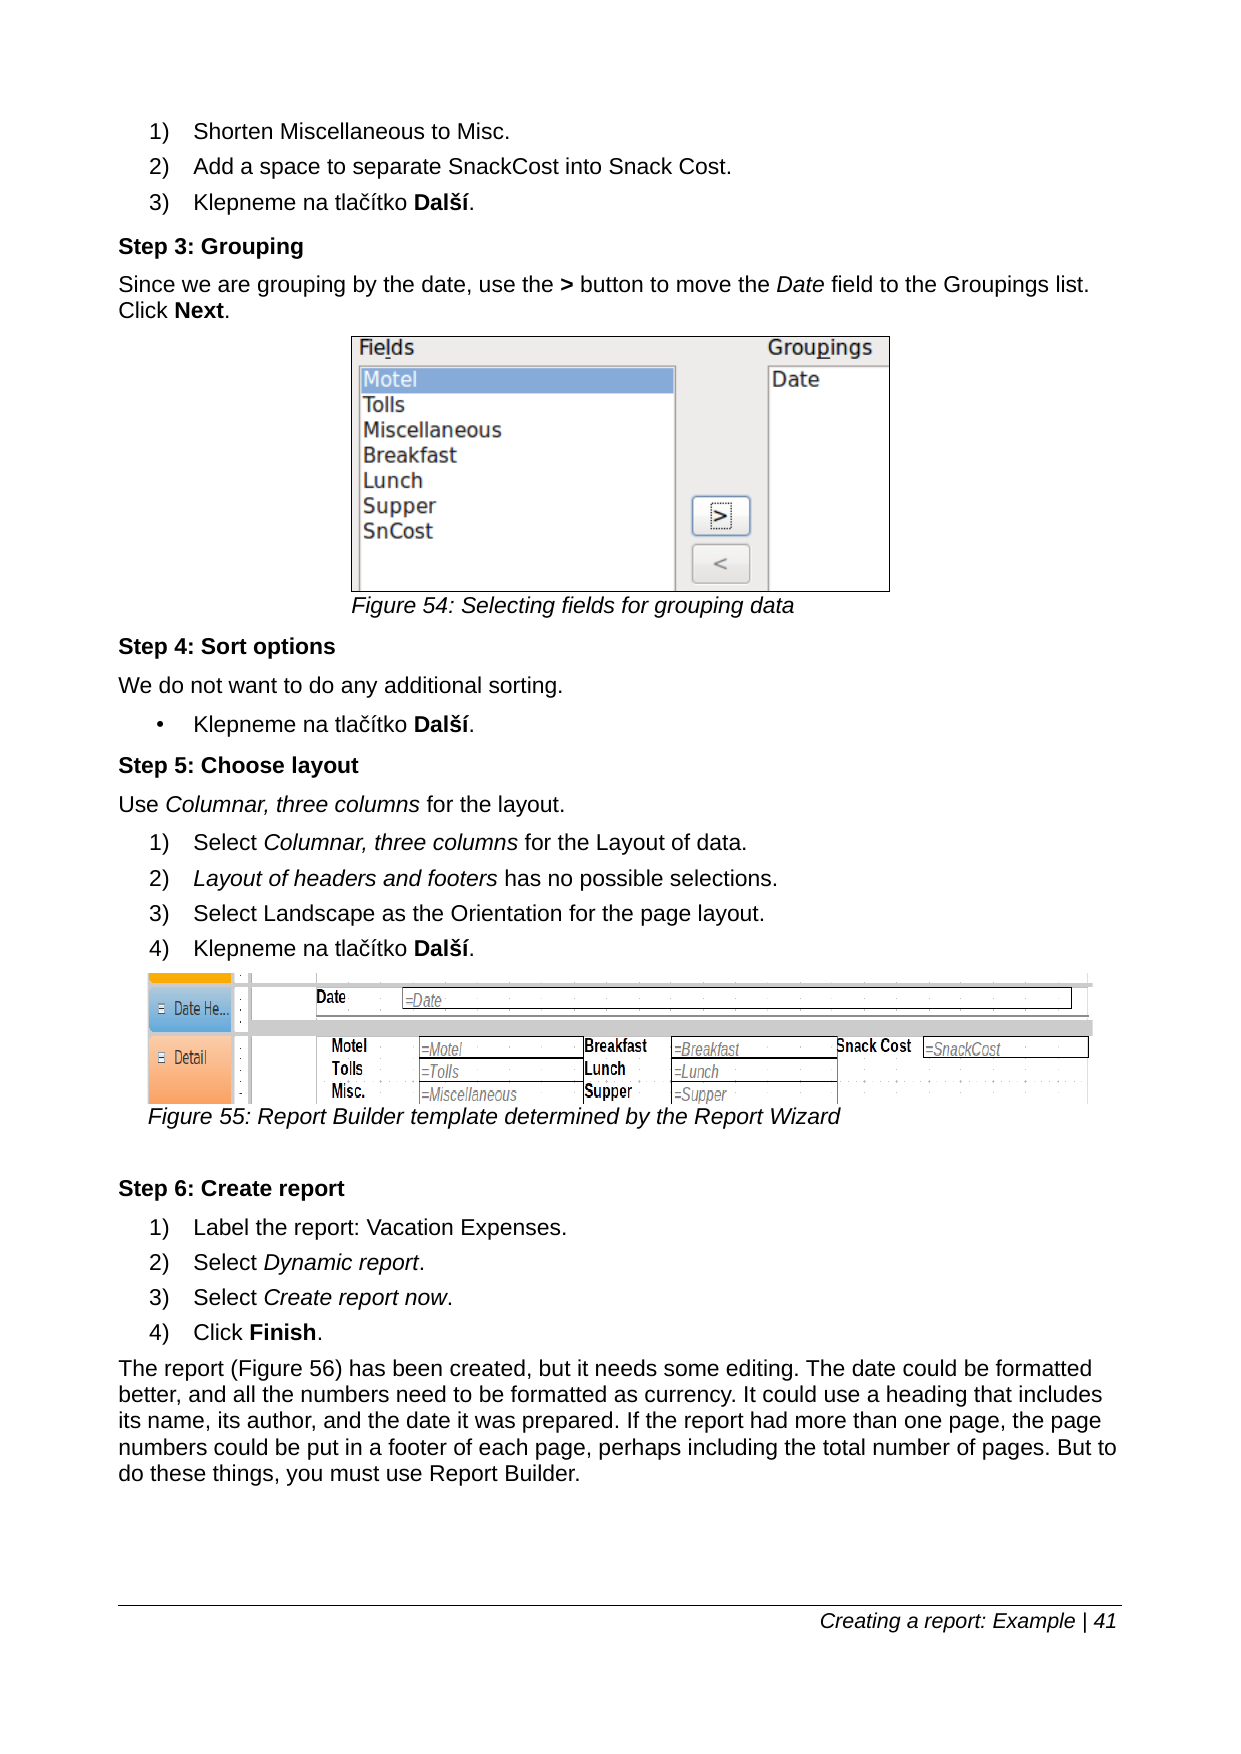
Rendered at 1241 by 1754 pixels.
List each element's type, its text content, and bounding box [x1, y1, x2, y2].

list Select Landscape as the Orientation for the page layout. [169, 900, 1122, 926]
list Select Columnar, three columns for the Layout of data. [169, 829, 1122, 856]
list Click Finish. [169, 1319, 1122, 1346]
list Label the report: Vacation Expenses. [169, 1214, 1122, 1240]
list Select Create report now. [169, 1284, 1122, 1311]
list Select Dynamic report. [169, 1249, 1122, 1275]
text Step 6: Create report [118, 1175, 1122, 1201]
text Since we are grouping by the date, use the > button to move the Date field to the Groupings list. Click Next. [118, 271, 1122, 323]
picture [352, 337, 889, 591]
list Klepneme na tlačítko Další. [156, 711, 1122, 737]
text Figure 55: Report Builder template determined by the Report Wizard [148, 1104, 1093, 1129]
text Figure 54: Selecting fields for grouping data [351, 592, 889, 618]
text Step 3: Grouping [118, 233, 1122, 259]
text Step 5: Choose layout [118, 752, 1122, 778]
list Klepneme na tlačítko Další. [169, 935, 1122, 961]
list Klepneme na tlačítko Další. [169, 188, 1122, 215]
list Layout of headers and footers has no possible selections. [169, 864, 1122, 891]
list Add a space to separate SnackCost into Snack Cost. [169, 153, 1122, 180]
text The report (Figure 56) has been created, but it needs some editing. The date could be formatted better, and all the numbers need to be formatted as currency. It could use a heading that includes its name, its author, and the date it was prepared. If the report had more than one page, the page numbers could be put in a footer of each page, perhaps including the total number of pages. But to do these things, you must use Report Builder. [118, 1354, 1122, 1486]
text We do not want to do any additional sorting. [118, 672, 1122, 698]
text Step 4: Sort options [118, 633, 1122, 659]
text Use Columnar, three columns for the layout. [118, 791, 1122, 817]
list Shorten Miscellaneous to Misc. [169, 118, 1122, 144]
picture [147, 973, 1093, 1104]
